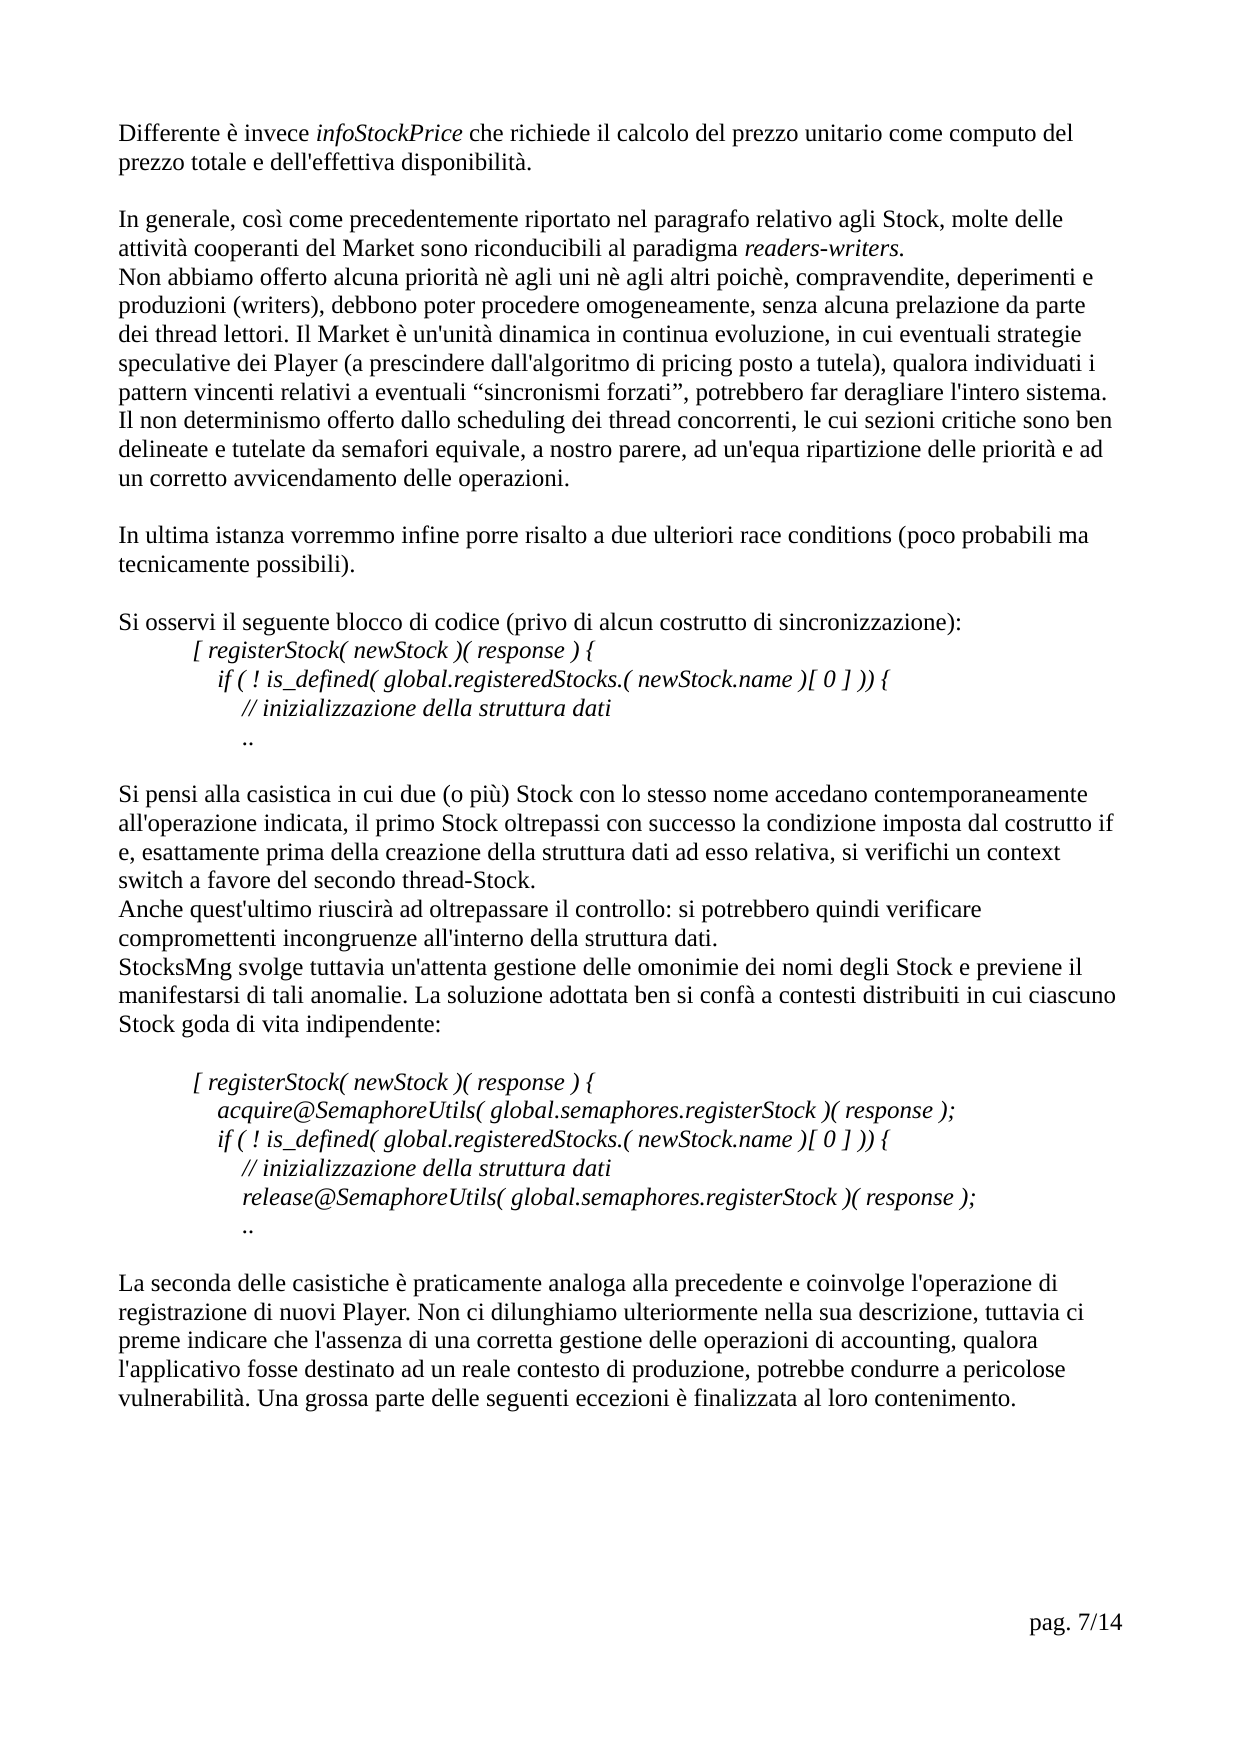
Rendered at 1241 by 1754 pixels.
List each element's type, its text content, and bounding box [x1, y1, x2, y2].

text Non abbiamo offerto alcuna priorità nè agli uni nè agli altri poichè, compravendite, deperimenti e produzioni (writers), debbono poter procedere omogeneamente, senza alcuna prelazione da parte dei thread lettori. Il Market è un'unità dinamica in continua evoluzione, in cui eventuali strategie speculative dei Player (a prescindere dall'algoritmo di pricing posto a tutela), qualora individuati i pattern vincenti relativi a eventuali “sincronismi forzati”, potrebbero far deragliare l'intero sistema. [118, 262, 1122, 406]
text // inizializzazione della struttura dati [192, 1153, 1122, 1182]
text tecnicamente possibili). [118, 549, 1122, 578]
text Differente è invece infoStockPrice che richiede il calcolo del prezzo unitario come computo del prezzo totale e dell'effettiva disponibilità. [118, 118, 1122, 176]
text StocksMng svolge tuttavia un'attenta gestione delle omonimie dei nomi degli Stock e previene il manifestarsi di tali anomalie. La soluzione adottata ben si confà a contesti distribuiti in cui ciascuno Stock goda di vita indipendente: [118, 952, 1122, 1038]
text .. [118, 722, 1122, 751]
text if ( ! is_defined( global.registeredStocks.( newStock.name )[ 0 ] )) { [192, 664, 1122, 693]
text [ registerStock( newStock )( response ) { [118, 636, 1122, 664]
text [ registerStock( newStock )( response ) { [118, 1067, 1122, 1096]
text Anche quest'ultimo riuscirà ad oltrepassare il controllo: si potrebbero quindi verificare compromettenti incongruenze all'interno della struttura dati. [118, 894, 1122, 952]
text if ( ! is_defined( global.registeredStocks.( newStock.name )[ 0 ] )) { [192, 1124, 1122, 1153]
text Si pensi alla casistica in cui due (o più) Stock con lo stesso nome accedano contemporaneamente all'operazione indicata, il primo Stock oltrepassi con successo la condizione imposta dal costrutto if e, esattamente prima della creazione della struttura dati ad esso relativa, si verifichi un context switch a favore del secondo thread-Stock. [118, 779, 1122, 894]
text Il non determinismo offerto dallo scheduling dei thread concorrenti, le cui sezioni critiche sono ben delineate e tutelate da semafori equivale, a nostro parere, ad un'equa ripartizione delle priorità e ad un corretto avvicendamento delle operazioni. [118, 406, 1122, 492]
text La seconda delle casistiche è praticamente analoga alla precedente e coinvolge l'operazione di registrazione di nuovi Player. Non ci dilunghiamo ulteriormente nella sua descrizione, tuttavia ci preme indicare che l'assenza di una corretta gestione delle operazioni di accounting, qualora l'applicativo fosse destinato ad un reale contesto di produzione, potrebbe condurre a pericolose vulnerabilità. Una grossa parte delle seguenti eccezioni è finalizzata al loro contenimento. [118, 1268, 1122, 1412]
text Si osservi il seguente blocco di codice (privo di alcun costrutto di sincronizzazione): [118, 607, 1122, 636]
text release@SemaphoreUtils( global.semaphores.registerStock )( response ); [192, 1182, 1122, 1211]
text // inizializzazione della struttura dati [192, 693, 1122, 722]
text acquire@SemaphoreUtils( global.semaphores.registerStock )( response ); [192, 1096, 1122, 1124]
text In ultima istanza vorremmo infine porre risalto a due ulteriori race conditions (poco probabili ma [118, 521, 1122, 549]
text In generale, così come precedentemente riportato nel paragrafo relativo agli Stock, molte delle attività cooperanti del Market sono riconducibili al paradigma readers-writers. [118, 204, 1122, 262]
text .. [192, 1211, 1122, 1239]
